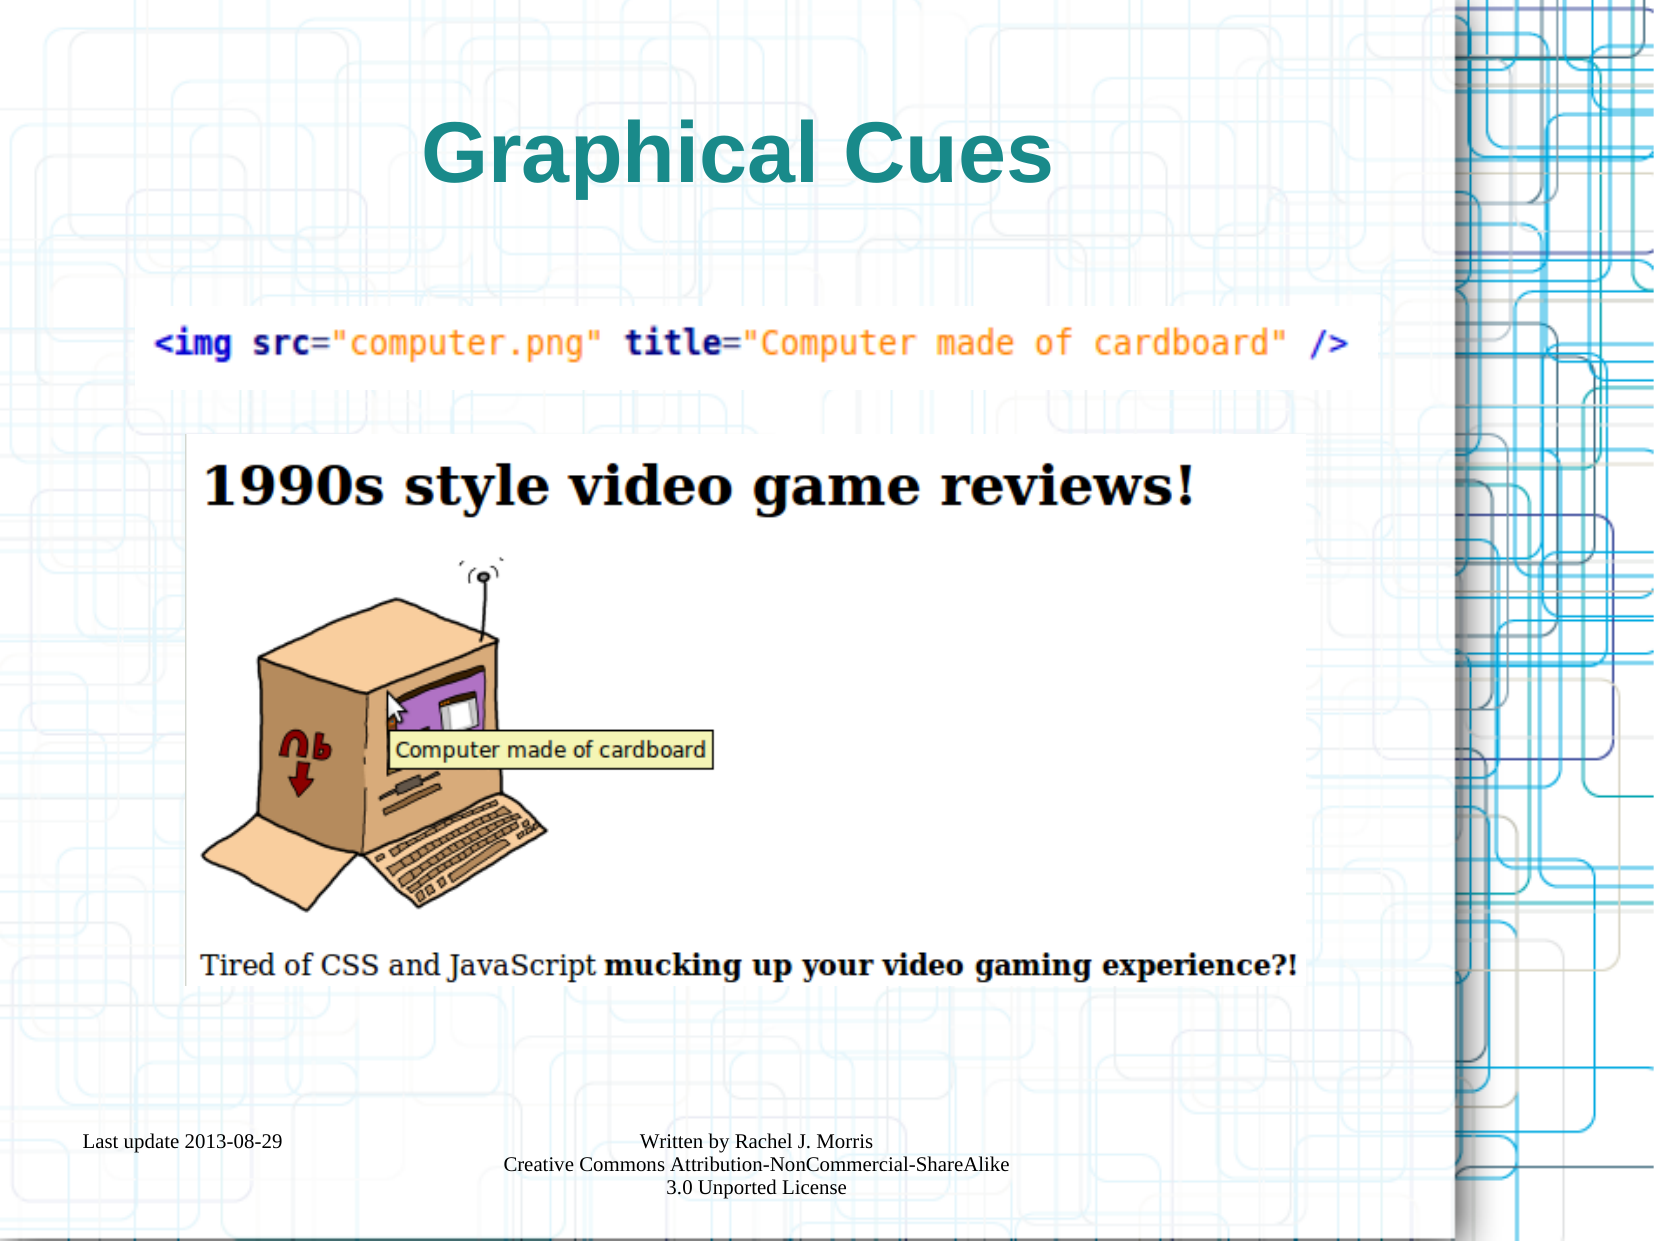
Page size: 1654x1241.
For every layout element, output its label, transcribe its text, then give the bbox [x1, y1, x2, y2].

title Graphical Cues [59, 49, 1418, 257]
picture [0, 0, 1654, 1241]
